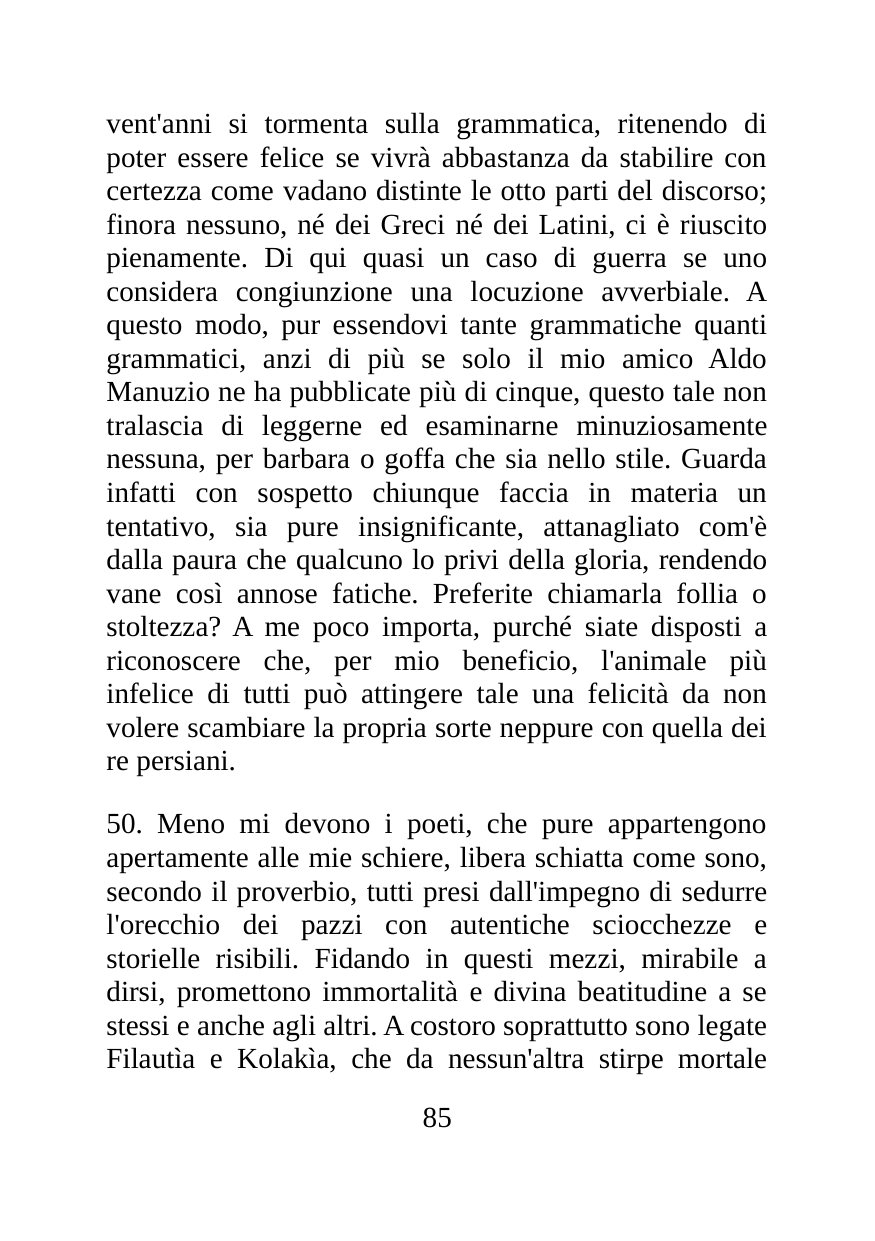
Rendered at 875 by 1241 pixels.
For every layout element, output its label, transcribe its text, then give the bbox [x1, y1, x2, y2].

text vent'anni si tormenta sulla grammatica, ritenendo di poter essere felice se vivrà abbastanza da stabilire con certezza come vadano distinte le otto parti del discorso; finora nessuno, né dei Greci né dei Latini, ci è riuscito pienamente. Di qui quasi un caso di guerra se uno considera congiunzione una locuzione avverbiale. A questo modo, pur essendovi tante grammatiche quanti grammatici, anzi di più se solo il mio amico Aldo Manuzio ne ha pubblicate più di cinque, questo tale non tralascia di leggerne ed esaminarne minuziosamente nessuna, per barbara o goffa che sia nello stile. Guarda infatti con sospetto chiunque faccia in materia un tentativo, sia pure insignificante, attanagliato com'è dalla paura che qualcuno lo privi della gloria, rendendo vane così annose fatiche. Preferite chiamarla follia o stoltezza? A me poco importa, purché siate disposti a riconoscere che, per mio beneficio, l'animale più infelice di tutti può attingere tale una felicità da non volere scambiare la propria sorte neppure con quella dei re persiani. [106, 106, 768, 777]
text 50. Meno mi devono i poeti, che pure appartengono apertamente alle mie schiere, libera schiatta come sono, secondo il proverbio, tutti presi dall'impegno di sedurre l'orecchio dei pazzi con autentiche sciocchezze e storielle risibili. Fidando in questi mezzi, mirabile a dirsi, promettono immortalità e divina beatitudine a se stessi e anche agli altri. A costoro soprattutto sono legate Filautìa e Kolakìa, che da nessun'altra stirpe mortale [106, 807, 768, 1075]
